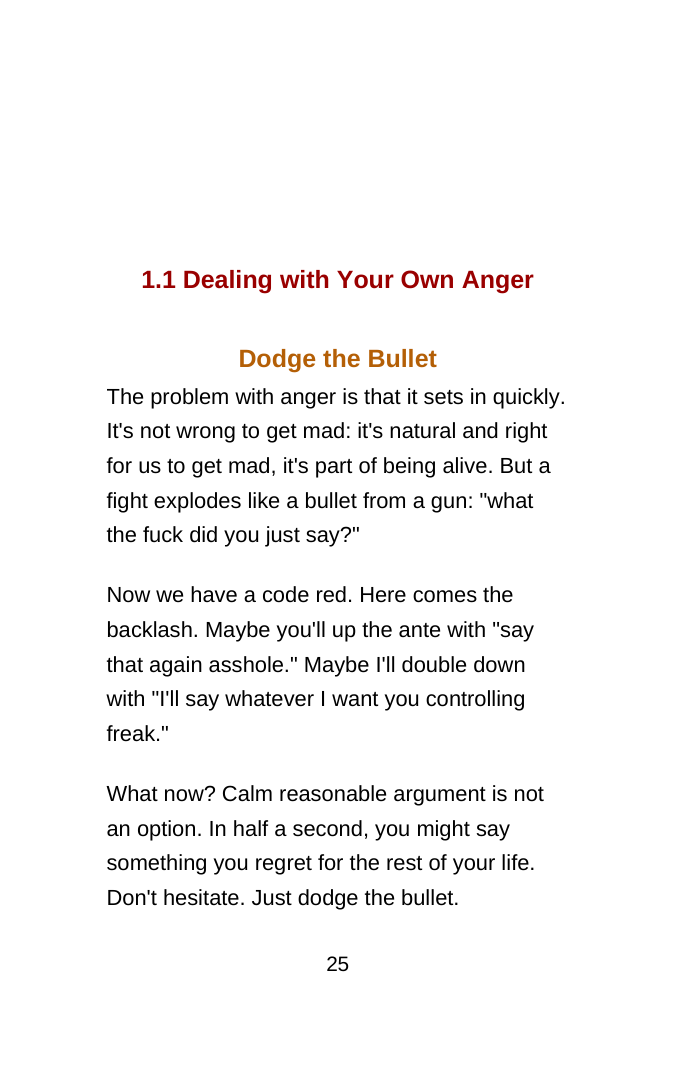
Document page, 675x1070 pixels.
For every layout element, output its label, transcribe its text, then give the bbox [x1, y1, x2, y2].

text What now? Calm reasonable argument is not an option. In half a second, you might say something you regret for the rest of your life. Don't hesitate. Just dodge the bullet. [106, 781, 568, 910]
text The problem with anger is that it sets in quickly. It's not wrong to get mad: it's natural and right for us to get mad, it's part of being alive. But a fight explodes like a bullet from a gun: "what the fuck did you just say?" [106, 383, 568, 547]
subtitle 1.1 Dealing with Your Own Anger [106, 265, 568, 293]
text Now we have a code red. Here comes the backlash. Maybe you'll up the ante with "say that again asshole." Maybe I'll double down with "I'll say whatever I want you controlling freak." [106, 582, 568, 746]
subtitle Dodge the Bullet [106, 344, 568, 373]
